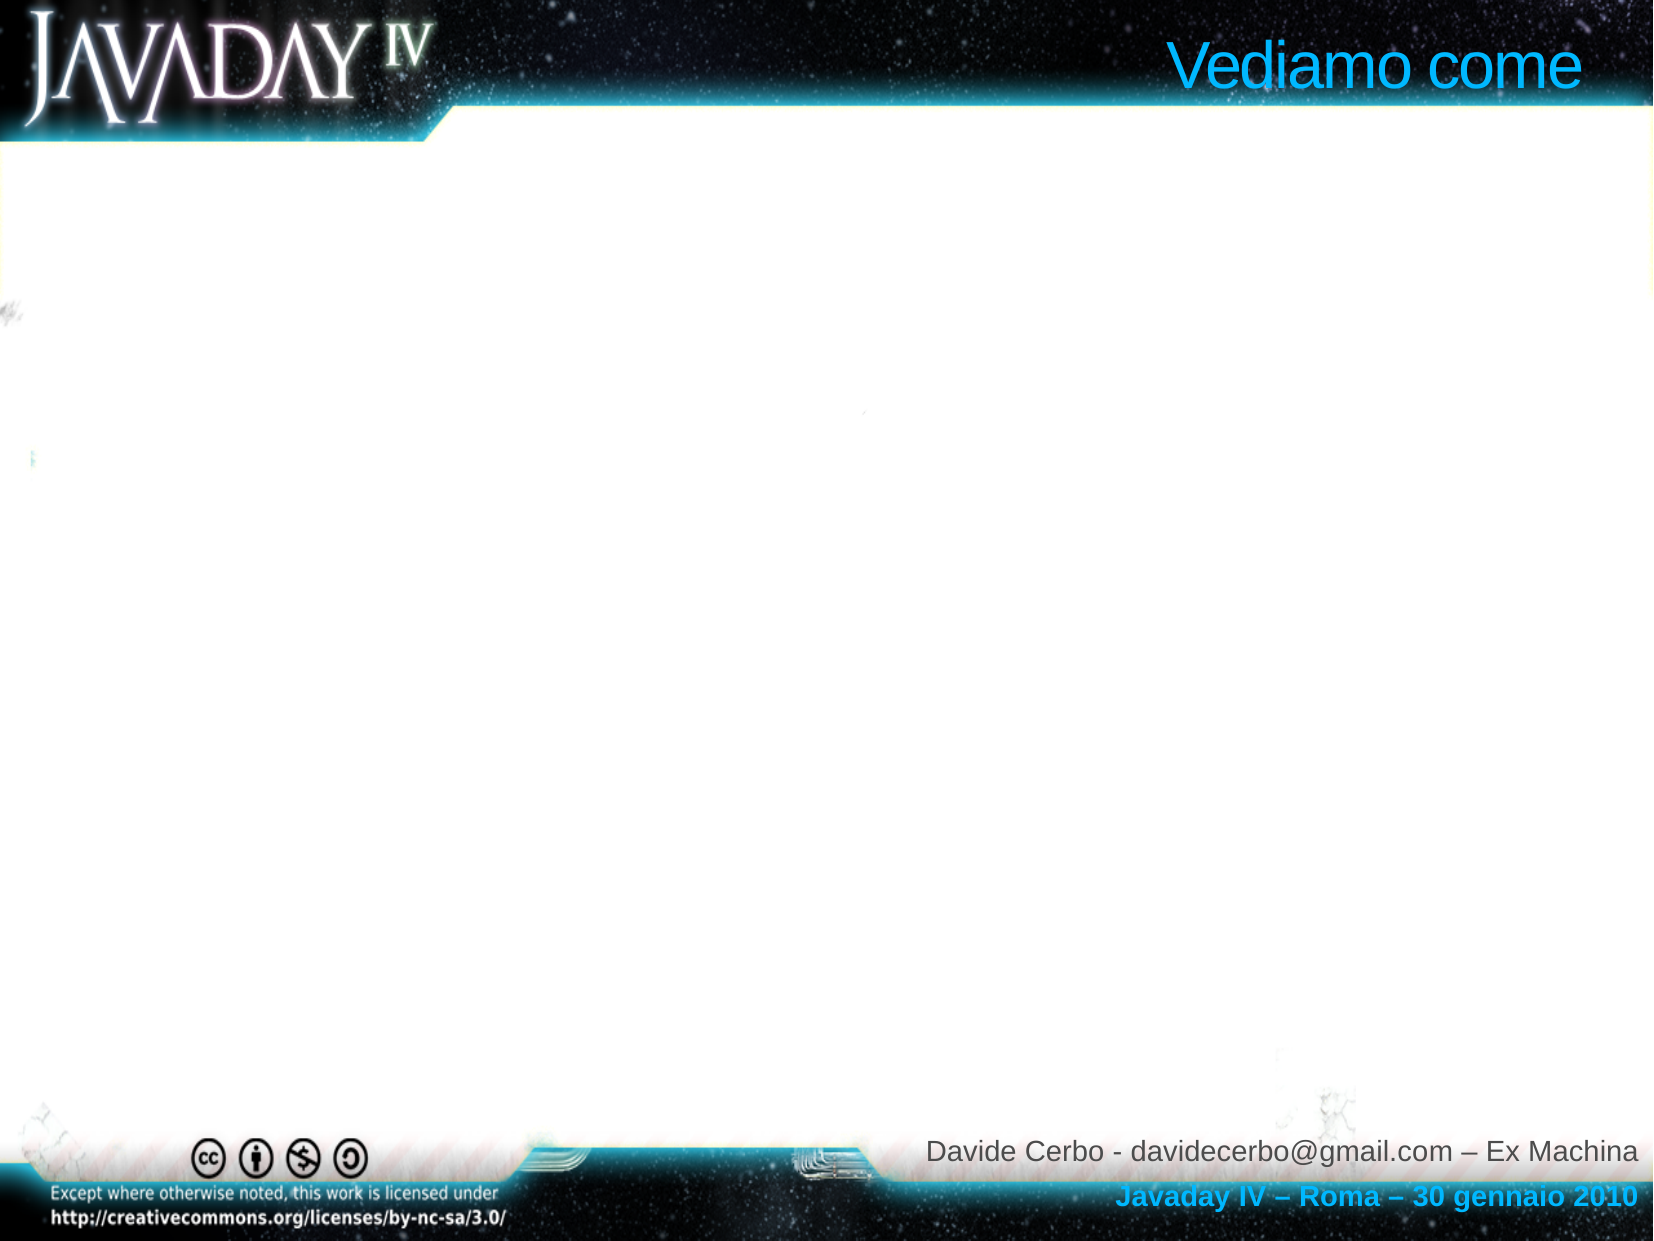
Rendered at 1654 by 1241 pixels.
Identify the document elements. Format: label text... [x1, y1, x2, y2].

picture [0, 0, 1653, 1241]
title Vediamo come [108, 14, 1585, 117]
